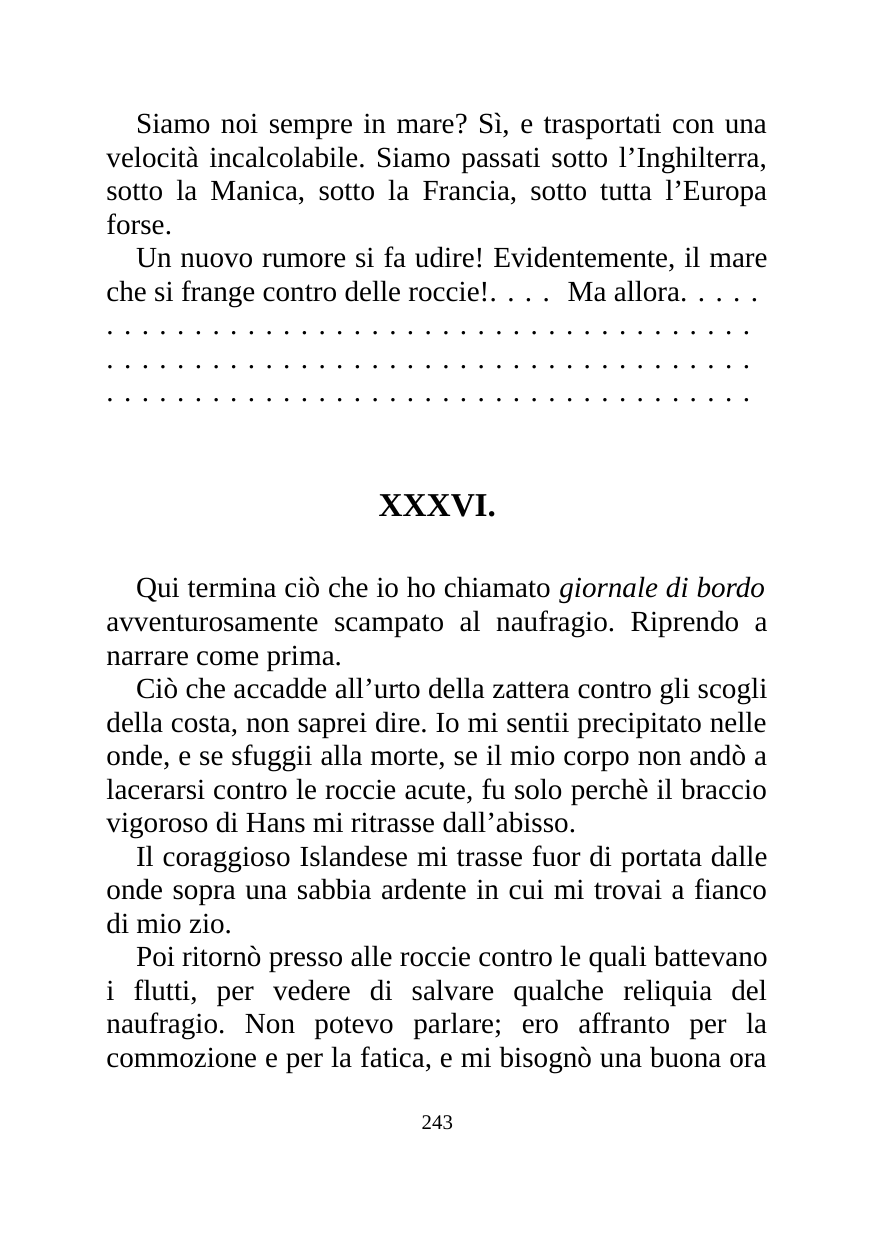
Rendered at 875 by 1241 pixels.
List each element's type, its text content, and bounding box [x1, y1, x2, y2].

text Qui termina ciò che io ho chiamato giornale di bordo avventurosamente scampato al naufragio. Riprendo a narrare come prima. [106, 571, 768, 671]
subtitle XXXVI. [106, 485, 768, 523]
text ............................................................................................................... [106, 307, 768, 408]
text Ciò che accadde all’urto della zattera contro gli scogli della costa, non saprei dire. Io mi sentii precipitato nelle onde, e se sfuggii alla morte, se il mio corpo non andò a lacerarsi contro le roccie acute, fu solo perchè il braccio vigoroso di Hans mi ritrasse dall’abisso. [106, 671, 768, 839]
text Il coraggioso Islandese mi trasse fuor di portata dalle onde sopra una sabbia ardente in cui mi trovai a fianco di mio zio. [106, 839, 768, 939]
text Poi ritornò presso alle roccie contro le quali battevano i flutti, per vedere di salvare qualche reliquia del naufragio. Non potevo parlare; ero affranto per la commozione e per la fatica, e mi bisognò una buona ora [106, 939, 768, 1074]
text Un nuovo rumore si fa udire! Evidentemente, il mare che si frange contro delle roccie!.... Ma allora..... [106, 240, 768, 307]
text Siamo noi sempre in mare? Sì, e trasportati con una velocità incalcolabile. Siamo passati sotto l’Inghilterra, sotto la Manica, sotto la Francia, sotto tutta l’Europa forse. [106, 106, 768, 240]
